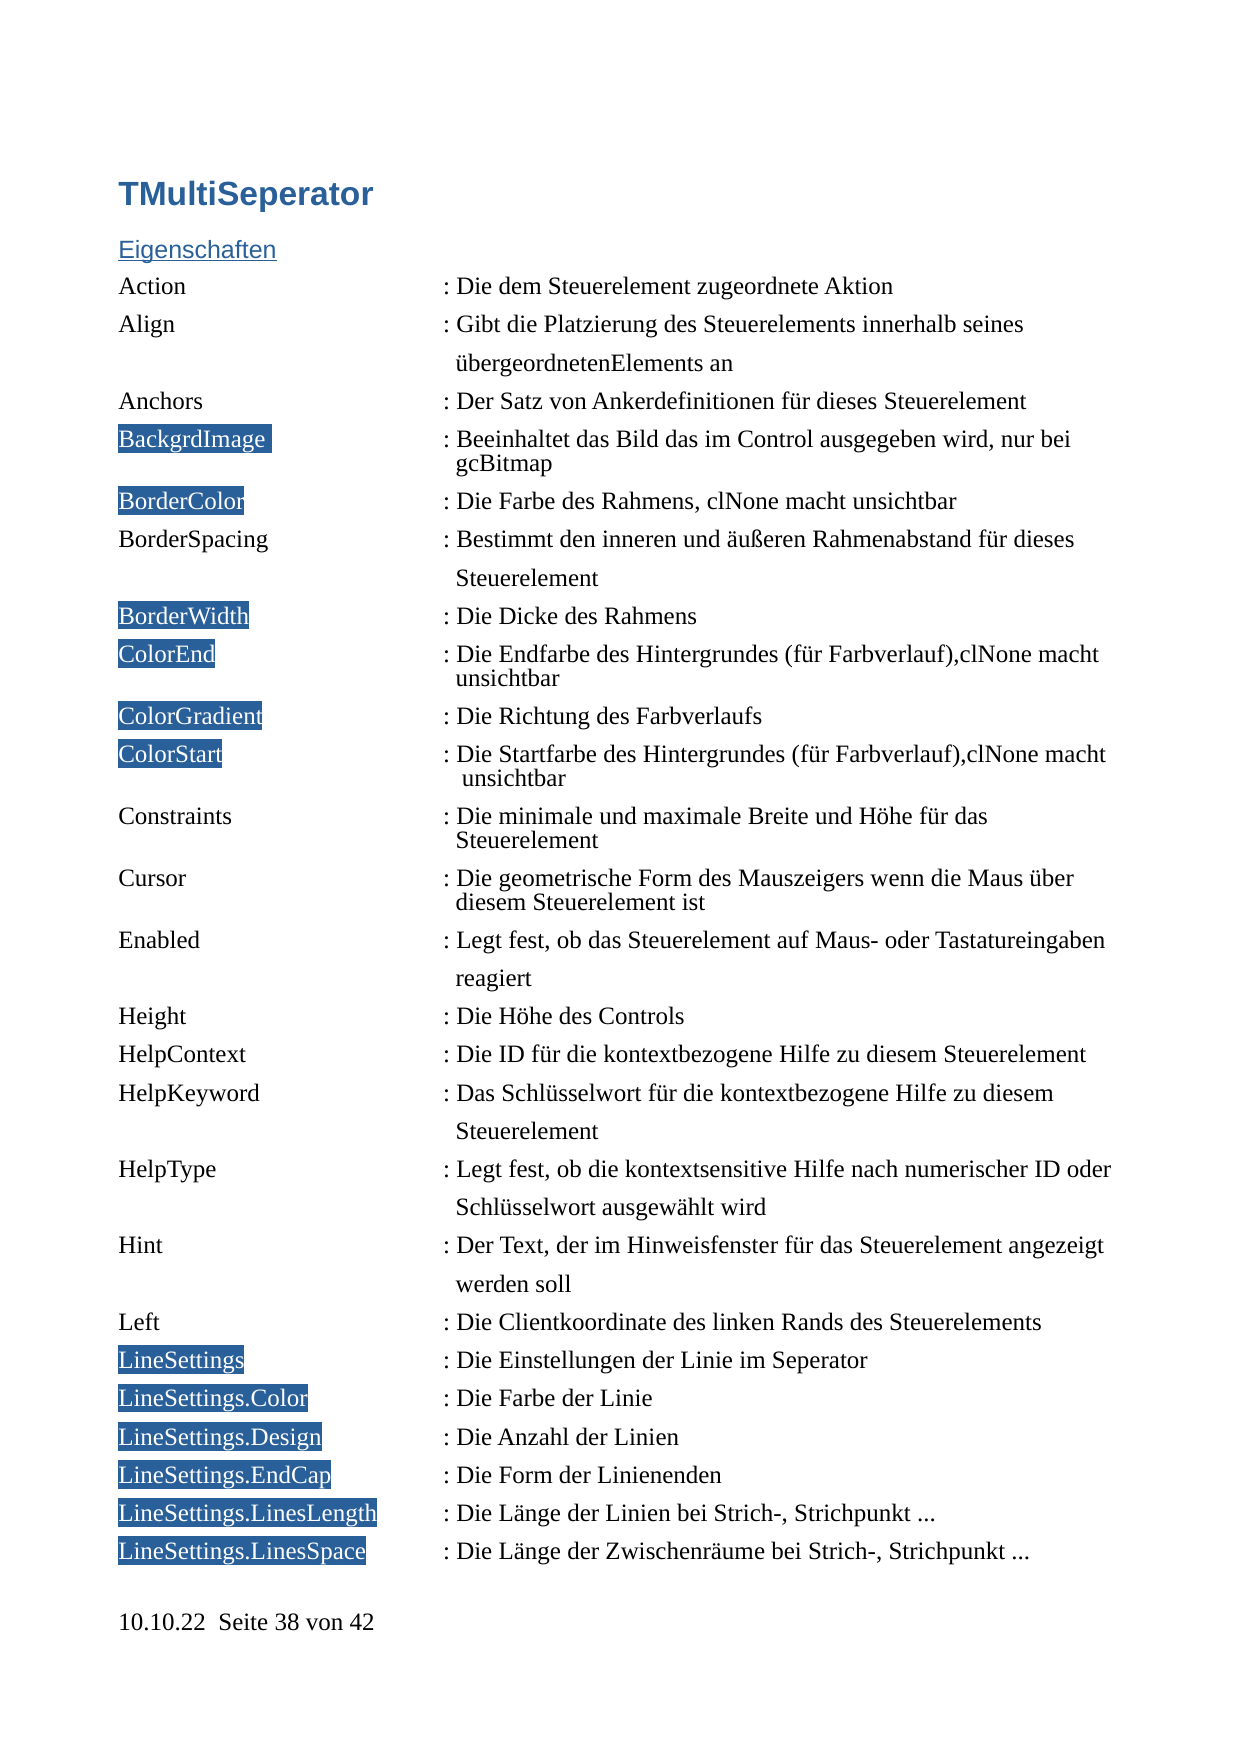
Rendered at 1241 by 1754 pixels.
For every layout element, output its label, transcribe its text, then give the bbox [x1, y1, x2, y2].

text Cursor : Die geometrische Form des Mauszeigers wenn die Maus über diesem Steuerelement ist [118, 867, 1122, 915]
text LineSettings.EndCap : Die Form der Linienenden [118, 1464, 1122, 1488]
text Hint : Der Text, der im Hinweisfenster für das Steuerelement angezeigt [118, 1235, 1122, 1259]
text Steuerelement [118, 567, 1122, 591]
text werden soll [118, 1273, 1122, 1297]
text Anchors : Der Satz von Ankerdefinitionen für dieses Steuerelement [118, 391, 1122, 414]
text LineSettings : Die Einstellungen der Linie im Seperator [118, 1350, 1122, 1373]
text BorderWidth : Die Dicke des Rahmens [118, 605, 1122, 629]
text LineSettings.Color : Die Farbe der Linie [118, 1388, 1122, 1412]
text Steuerelement [118, 1120, 1122, 1144]
text Constraints : Die minimale und maximale Breite und Höhe für das Steuerelement [118, 806, 1122, 853]
text reagiert [118, 967, 1122, 991]
subtitle TMultiSeperator [118, 177, 1122, 213]
text HelpContext : Die ID für die kontextbezogene Hilfe zu diesem Steuerelement [118, 1044, 1122, 1068]
text ColorStart : Die Startfarbe des Hintergrundes (für Farbverlauf),clNone macht unsichtbar [118, 744, 1122, 791]
text Action : Die dem Steuerelement zugeordnete Aktion [118, 276, 1122, 299]
text ColorEnd : Die Endfarbe des Hintergrundes (für Farbverlauf),clNone macht unsichtbar [118, 643, 1122, 691]
text LineSettings.Design : Die Anzahl der Linien [118, 1426, 1122, 1450]
text Align : Gibt die Platzierung des Steuerelements innerhalb seines [118, 314, 1122, 338]
text ColorGradient : Die Richtung des Farbverlaufs [118, 705, 1122, 729]
text übergeordnetenElements an [118, 352, 1122, 376]
text Left : Die Clientkoordinate des linken Rands des Steuerelements [118, 1312, 1122, 1335]
text LineSettings.LinesLength : Die Länge der Linien bei Strich-, Strichpunkt ... [118, 1503, 1122, 1526]
text Height : Die Höhe des Controls [118, 1006, 1122, 1029]
subtitle Eigenschaften [118, 240, 1122, 263]
text BorderSpacing : Bestimmt den inneren und äußeren Rahmenabstand für dieses [118, 529, 1122, 552]
text Enabled : Legt fest, ob das Steuerelement auf Maus- oder Tastatureingaben [118, 929, 1122, 953]
text BorderColor : Die Farbe des Rahmens, clNone macht unsichtbar [118, 491, 1122, 514]
text HelpKeyword : Das Schlüsselwort für die kontextbezogene Hilfe zu diesem [118, 1082, 1122, 1106]
text LineSettings.LinesSpace : Die Länge der Zwischenräume bei Strich-, Strichpunkt ... [118, 1541, 1122, 1564]
text Schlüsselwort ausgewählt wird [118, 1197, 1122, 1221]
text BackgrdImage : Beeinhaltet das Bild das im Control ausgegeben wird, nur bei gcBitmap [118, 429, 1122, 476]
text HelpType : Legt fest, ob die kontextsensitive Hilfe nach numerischer ID oder [118, 1159, 1122, 1182]
